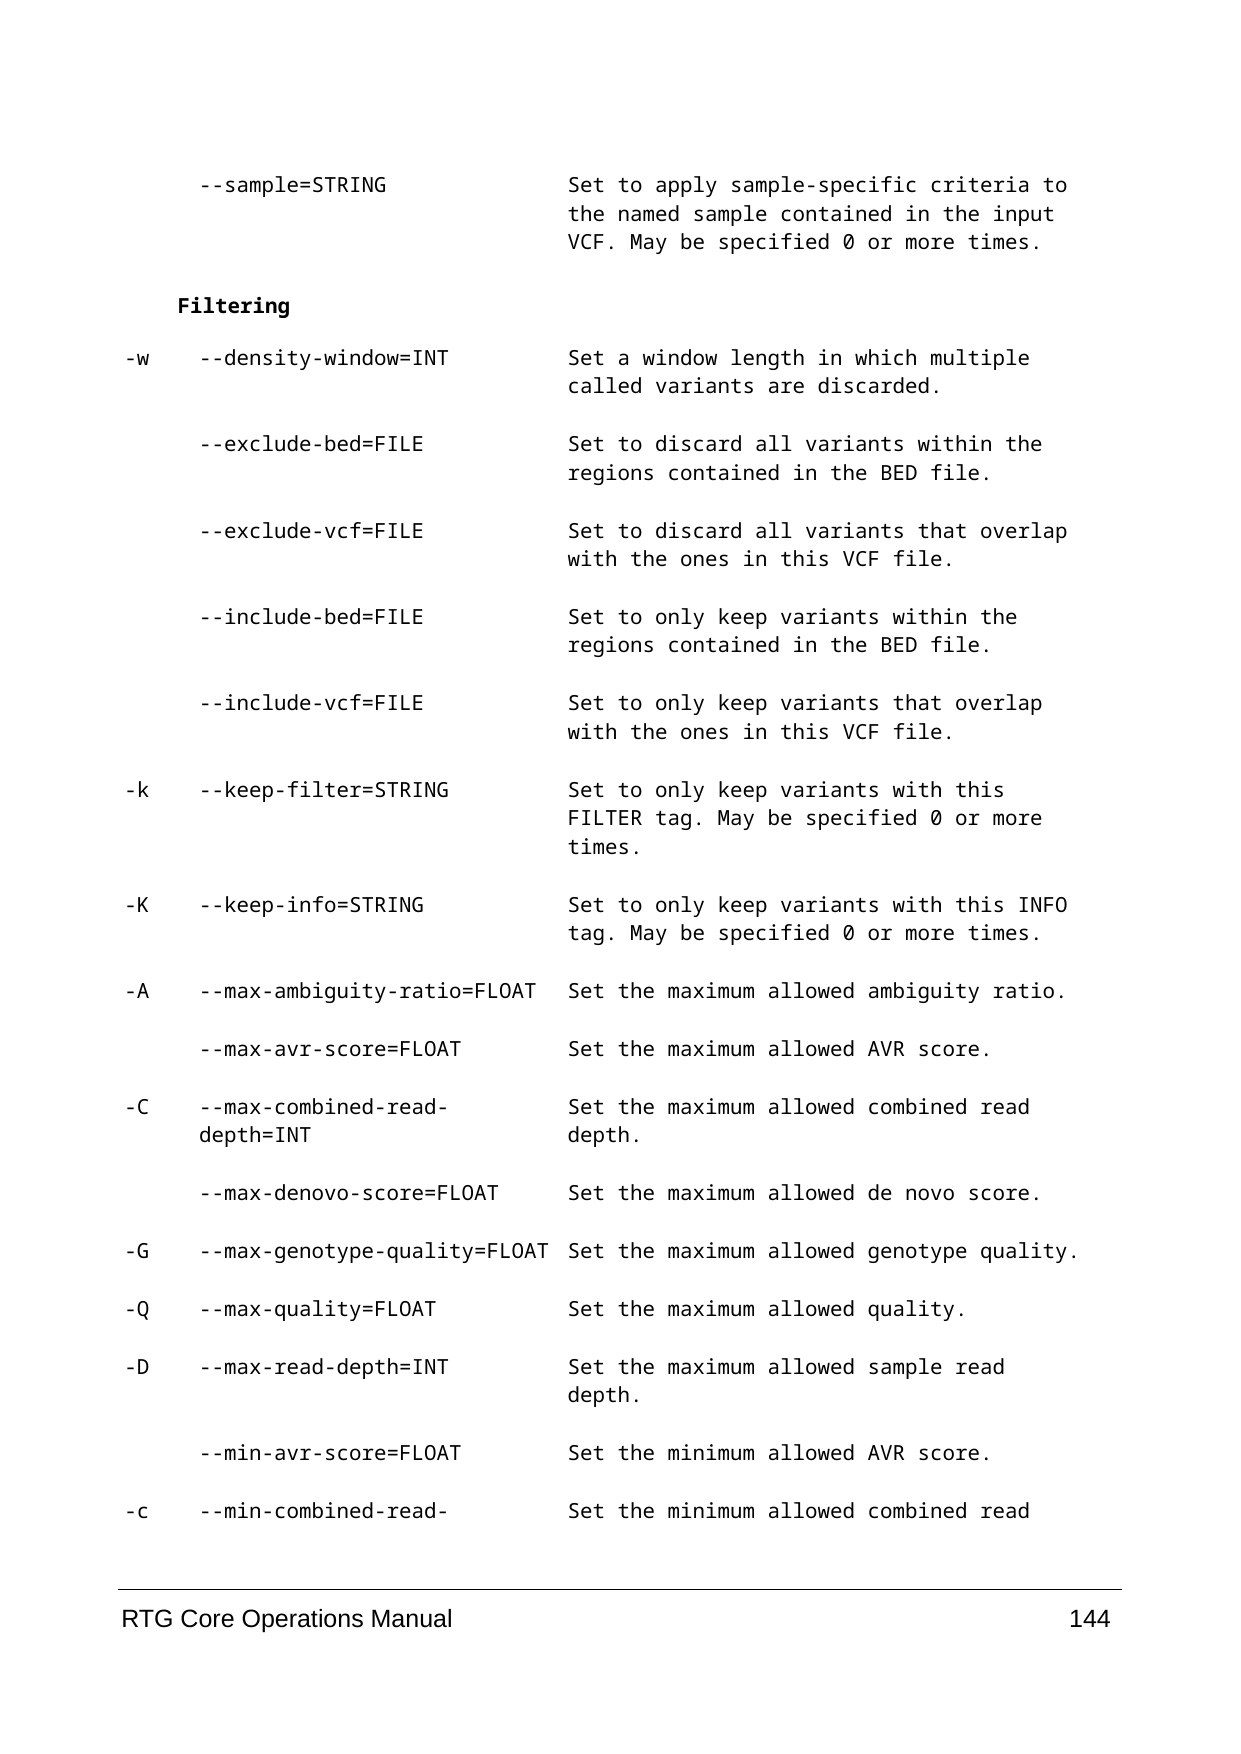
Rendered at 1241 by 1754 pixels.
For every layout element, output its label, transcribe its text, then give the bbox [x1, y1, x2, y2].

table_cell Set to apply sample-specific criteria to the named sample contained in the input VCF. May be specified 0 or more times. [561, 159, 1093, 273]
table_header Set a window length in which multiple called variants are discarded. [561, 331, 1093, 418]
table_cell -k [118, 763, 193, 878]
table_cell Set the maximum allowed AVR score. [561, 1022, 1093, 1080]
table_cell -D [118, 1340, 193, 1427]
table_cell -c [118, 1485, 193, 1542]
table_cell --max-genotype-quality=FLOAT [193, 1224, 561, 1282]
text Filtering [177, 291, 1122, 319]
table_cell Set to only keep variants that overlap with the ones in this VCF file. [561, 677, 1093, 763]
table_header -w [118, 331, 193, 418]
table_cell --sample=STRING [193, 159, 561, 273]
table_cell -C [118, 1080, 193, 1166]
table_cell [118, 1427, 193, 1484]
table_cell -G [118, 1224, 193, 1282]
table_cell Set the maximum allowed quality. [561, 1282, 1093, 1340]
table_header --density-window=INT [193, 331, 561, 418]
table_cell Set to only keep variants with this INFO tag. May be specified 0 or more times. [561, 878, 1093, 964]
table_cell -K [118, 878, 193, 964]
table_cell [118, 677, 193, 763]
table_cell Set to discard all variants within the regions contained in the BED file. [561, 418, 1093, 504]
table_cell Set to only keep variants within the regions contained in the BED file. [561, 590, 1093, 677]
table_cell Set to discard all variants that overlap with the ones in this VCF file. [561, 504, 1093, 590]
table_cell --exclude-vcf=FILE [193, 504, 561, 590]
table_cell Set the maximum allowed combined read depth. [561, 1080, 1093, 1166]
table_cell Set the maximum allowed sample read depth. [561, 1340, 1093, 1427]
table_cell Set the minimum allowed AVR score. [561, 1427, 1093, 1484]
table_cell --min-avr-score=FLOAT [193, 1427, 561, 1484]
table_cell --keep-info=STRING [193, 878, 561, 964]
table_cell Set the maximum allowed de novo score. [561, 1166, 1093, 1224]
table_cell --max-combined-read-depth=INT [193, 1080, 561, 1166]
table_cell [118, 418, 193, 504]
table_cell --max-quality=FLOAT [193, 1282, 561, 1340]
table_cell Set the maximum allowed ambiguity ratio. [561, 964, 1093, 1022]
table_cell Set to only keep variants with this FILTER tag. May be specified 0 or more times. [561, 763, 1093, 878]
table_cell [118, 1022, 193, 1080]
table_cell -A [118, 964, 193, 1022]
table_cell --include-bed=FILE [193, 590, 561, 677]
table_cell [118, 590, 193, 677]
table_cell -Q [118, 1282, 193, 1340]
table_cell [118, 159, 193, 273]
table_cell [118, 1166, 193, 1224]
table_cell Set the minimum allowed combined read [561, 1485, 1093, 1542]
table_cell --max-read-depth=INT [193, 1340, 561, 1427]
table_cell Set the maximum allowed genotype quality. [561, 1224, 1093, 1282]
table_cell --min-combined-read- [193, 1485, 561, 1542]
table_cell --include-vcf=FILE [193, 677, 561, 763]
table_cell --max-avr-score=FLOAT [193, 1022, 561, 1080]
table_cell --max-denovo-score=FLOAT [193, 1166, 561, 1224]
table_cell --exclude-bed=FILE [193, 418, 561, 504]
table_cell --max-ambiguity-ratio=FLOAT [193, 964, 561, 1022]
table_cell --keep-filter=STRING [193, 763, 561, 878]
table_cell [118, 504, 193, 590]
